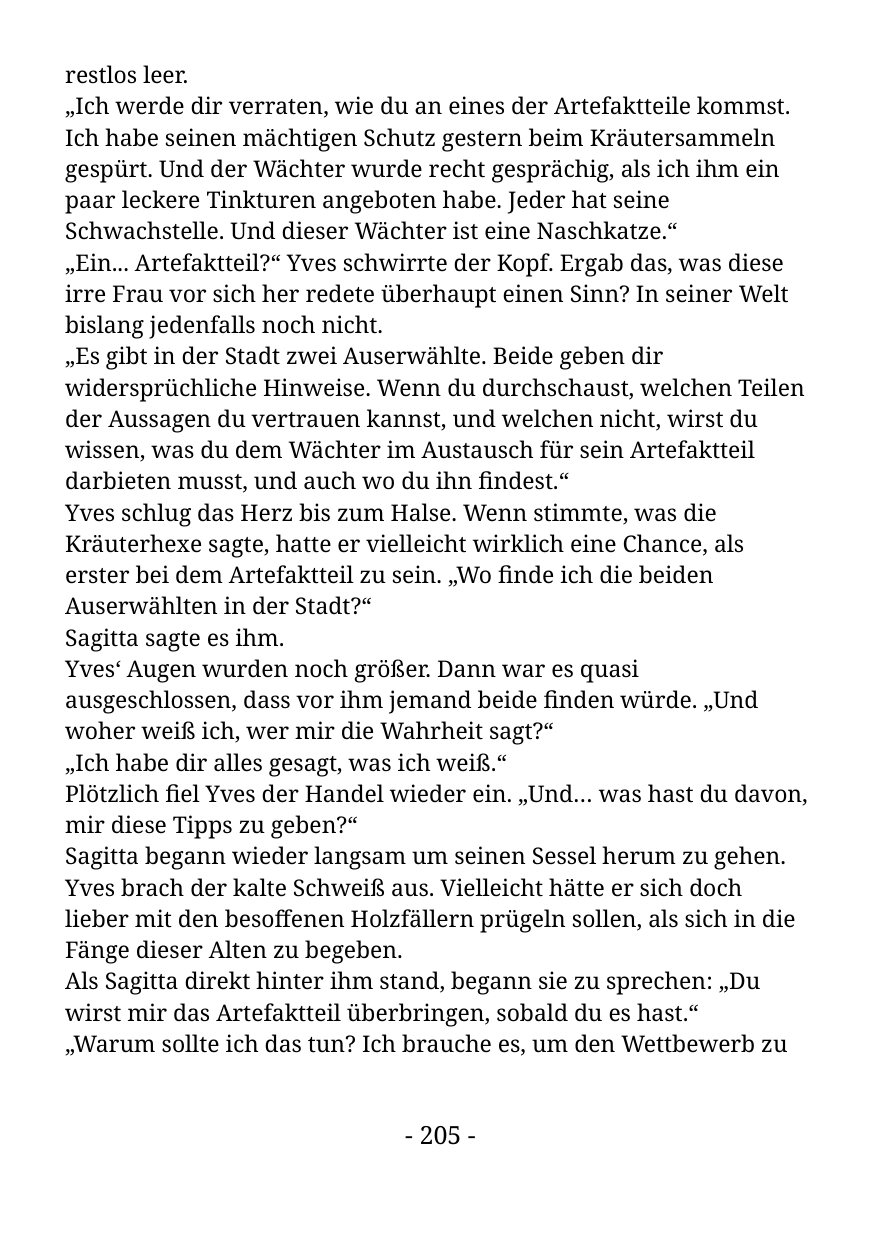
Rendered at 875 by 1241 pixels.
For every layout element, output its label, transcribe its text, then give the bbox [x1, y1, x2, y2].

text restlos leer. „Ich werde dir verraten, wie du an eines der Artefaktteile kommst. Ich habe seinen mächtigen Schutz gestern beim Kräutersammeln gespürt. Und der Wächter wurde recht gesprächig, als ich ihm ein paar leckere Tinkturen angeboten habe. Jeder hat seine Schwachstelle. Und dieser Wächter ist eine Naschkatze.“ „Ein... Artefaktteil?“ Yves schwirrte der Kopf. Ergab das, was diese irre Frau vor sich her redete überhaupt einen Sinn? In seiner Welt bislang jedenfalls noch nicht. „Es gibt in der Stadt zwei Auserwählte. Beide geben dir widersprüchliche Hinweise. Wenn du durchschaust, welchen Teilen der Aussagen du vertrauen kannst, und welchen nicht, wirst du wissen, was du dem Wächter im Austausch für sein Artefaktteil darbieten musst, und auch wo du ihn findest.“ Yves schlug das Herz bis zum Halse. Wenn stimmte, was die Kräuterhexe sagte, hatte er vielleicht wirklich eine Chance, als erster bei dem Artefaktteil zu sein. „Wo finde ich die beiden Auserwählten in der Stadt?“ Sagitta sagte es ihm. Yves‘ Augen wurden noch größer. Dann war es quasi ausgeschlossen, dass vor ihm jemand beide finden würde. „Und woher weiß ich, wer mir die Wahrheit sagt?“ „Ich habe dir alles gesagt, was ich weiß.“ Plötzlich fiel Yves der Handel wieder ein. „Und… was hast du davon, mir diese Tipps zu geben?“ Sagitta begann wieder langsam um seinen Sessel herum zu gehen. Yves brach der kalte Schweiß aus. Vielleicht hätte er sich doch lieber mit den besoffenen Holzfällern prügeln sollen, als sich in die Fänge dieser Alten zu begeben. Als Sagitta direkt hinter ihm stand, begann sie zu sprechen: „Du wirst mir das Artefaktteil überbringen, sobald du es hast.“ „Warum sollte ich das tun? Ich brauche es, um den Wettbewerb zu [65, 59, 809, 1059]
